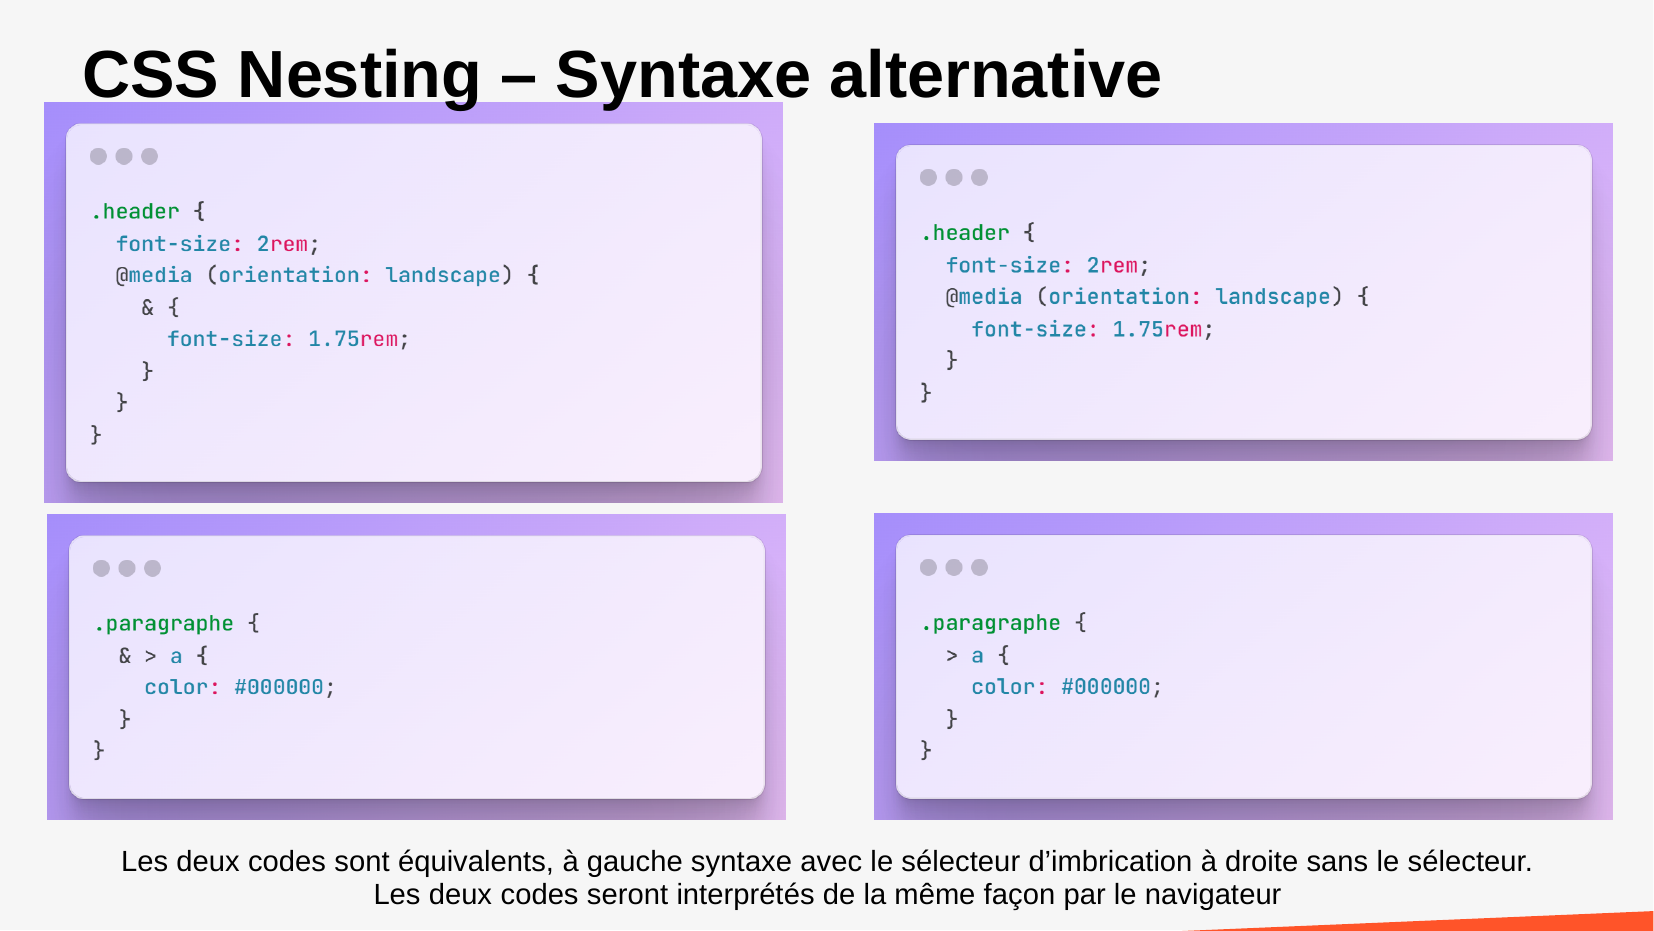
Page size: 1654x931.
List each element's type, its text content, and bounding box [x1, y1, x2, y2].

title CSS Nesting – Syntaxe alternative [82, 37, 1571, 114]
text_box [1182, 911, 1654, 931]
picture [44, 102, 783, 503]
picture [874, 123, 1613, 461]
picture [874, 513, 1613, 820]
picture [47, 514, 786, 820]
text_box Les deux codes sont équivalents, à gauche syntaxe avec le sélecteur d’imbrication à droite sans le sélecteur. Les deux codes seront interprétés de la même façon par le navigateur [91, 837, 1565, 922]
